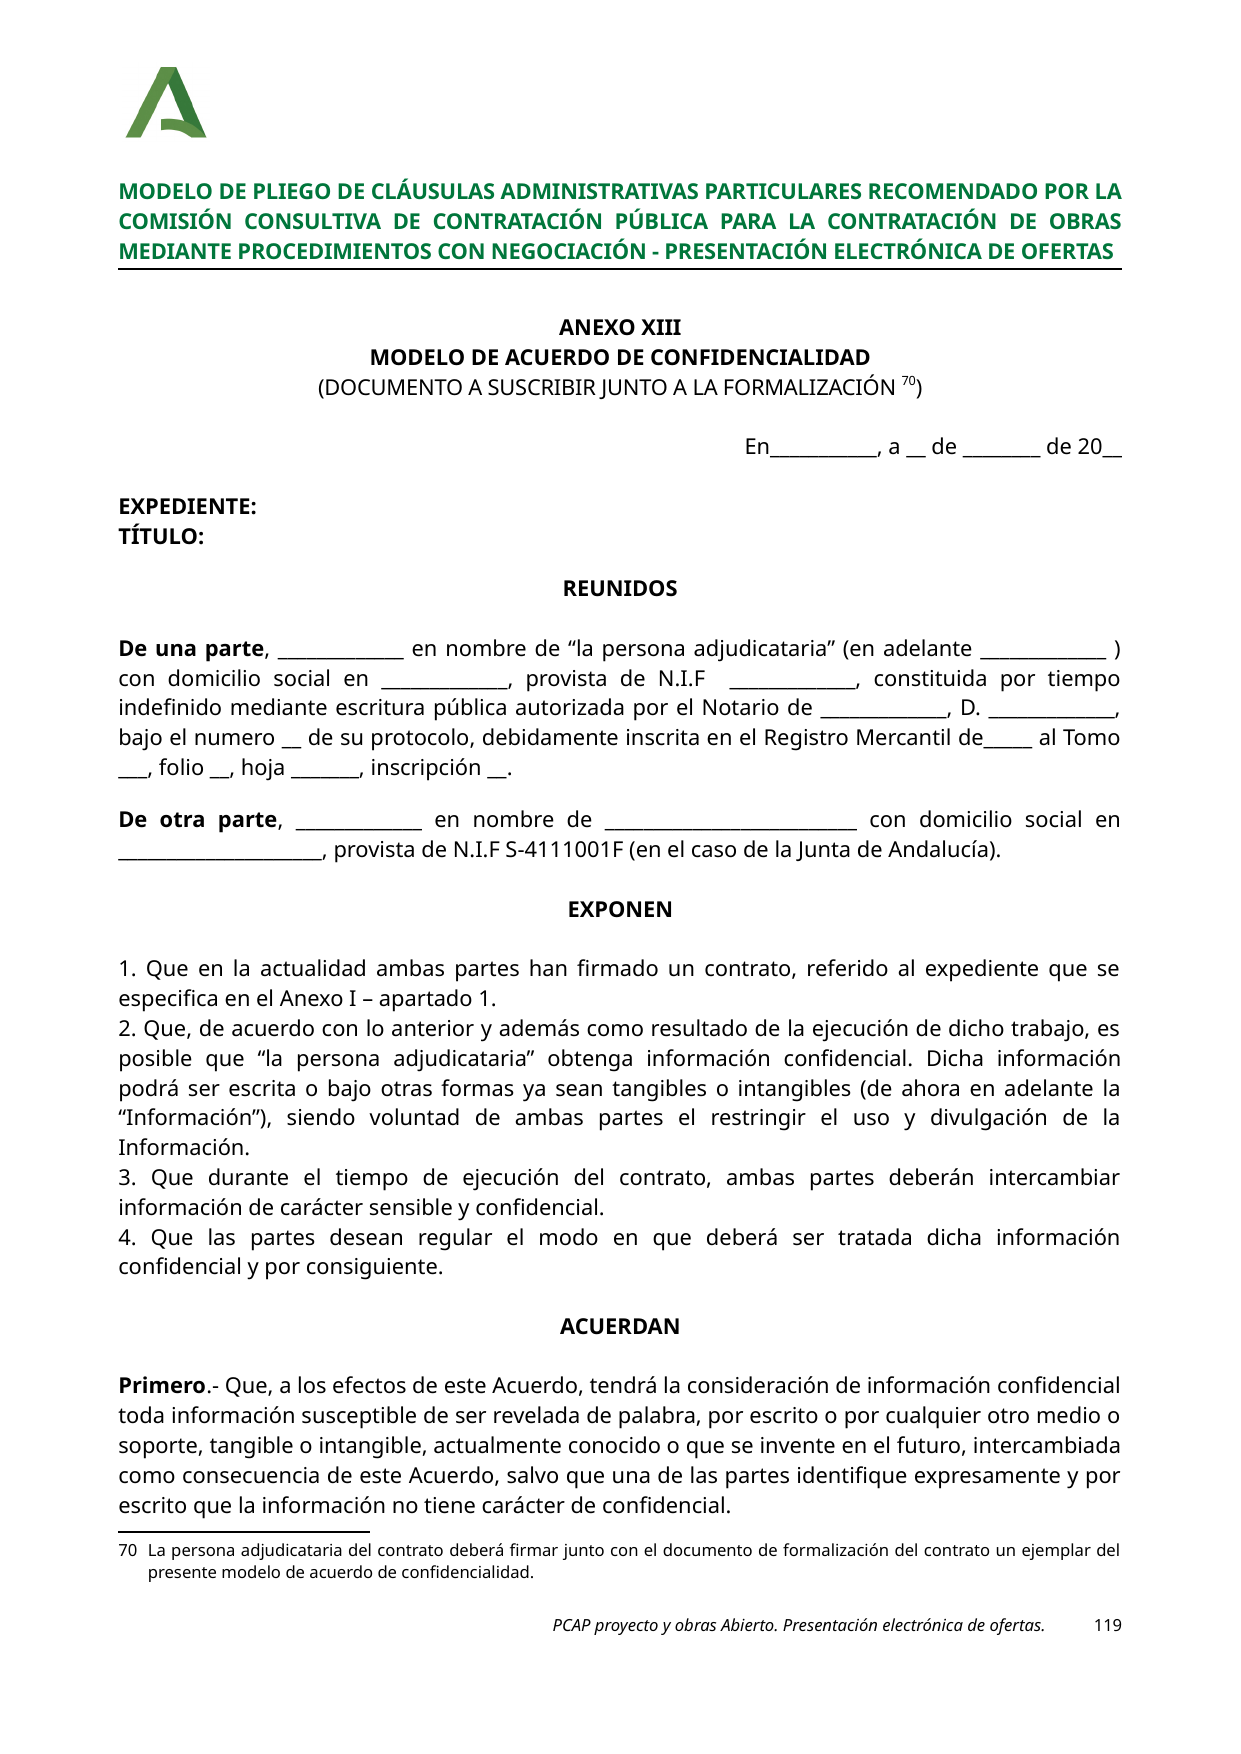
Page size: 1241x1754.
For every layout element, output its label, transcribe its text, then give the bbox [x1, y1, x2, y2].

text Primero.- Que, a los efectos de este Acuerdo, tendrá la consideración de información confidencial toda información susceptible de ser revelada de palabra, por escrito o por cualquier otro medio o soporte, tangible o intangible, actualmente conocido o que se invente en el futuro, intercambiada como consecuencia de este Acuerdo, salvo que una de las partes identifique expresamente y por escrito que la información no tiene carácter de confidencial. [118, 1371, 1122, 1519]
text EXPONEN [118, 894, 1122, 924]
text REUNIDOS [118, 573, 1122, 603]
text En___________, a __ de ________ de 20__ [118, 431, 1122, 461]
text 4. Que las partes desean regular el modo en que deberá ser tratada dicha información confidencial y por consiguiente. [118, 1222, 1122, 1281]
text (DOCUMENTO A SUSCRIBIR JUNTO A LA FORMALIZACIÓN ) [118, 372, 1122, 402]
text La persona adjudicataria del contrato deberá firmar junto con el documento de formalización del contrato un ejemplar del presente modelo de acuerdo de confidencialidad. [118, 1538, 1122, 1584]
text MODELO DE ACUERDO DE CONFIDENCIALIDAD [118, 342, 1122, 372]
text TÍTULO: [118, 521, 1122, 551]
text 3. Que durante el tiempo de ejecución del contrato, ambas partes deberán intercambiar información de carácter sensible y confidencial. [118, 1162, 1122, 1222]
text MODELO DE PLIEGO DE CLÁUSULAS ADMINISTRATIVAS PARTICULARES RECOMENDADO POR LA COMISIÓN CONSULTIVA DE CONTRATACIÓN PÚBLICA PARA LA CONTRATACIÓN DE OBRAS MEDIANTE PROCEDIMIENTOS CON NEGOCIACIÓN - PRESENTACIÓN ELECTRÓNICA DE OFERTAS [118, 176, 1122, 268]
text 1. Que en la actualidad ambas partes han firmado un contrato, referido al expediente que se especifica en el Anexo I – apartado 1. [118, 953, 1122, 1013]
text ANEXO XIII [118, 312, 1122, 342]
text De otra parte, _____________ en nombre de __________________________ con domicilio social en _____________________, provista de N.I.F S-4111001F (en el caso de la Junta de Andalucía). [118, 804, 1122, 864]
text ACUERDAN [118, 1311, 1122, 1341]
text De una parte, _____________ en nombre de “la persona adjudicataria” (en adelante _____________ ) con domicilio social en _____________, provista de N.I.F _____________, constituida por tiempo indefinido mediante escritura pública autorizada por el Notario de _____________, D. _____________, bajo el numero __ de su protocolo, debidamente inscrita en el Registro Mercantil de_____ al Tomo ___, folio __, hoja _______, inscripción __. [118, 633, 1122, 782]
picture [121, 62, 210, 142]
text EXPEDIENTE: [118, 491, 1122, 521]
text 2. Que, de acuerdo con lo anterior y además como resultado de la ejecución de dicho trabajo, es posible que “la persona adjudicataria” obtenga información confidencial. Dicha información podrá ser escrita o bajo otras formas ya sean tangibles o intangibles (de ahora en adelante la “Información”), siendo voluntad de ambas partes el restringir el uso y divulgación de la Información. [118, 1013, 1122, 1162]
